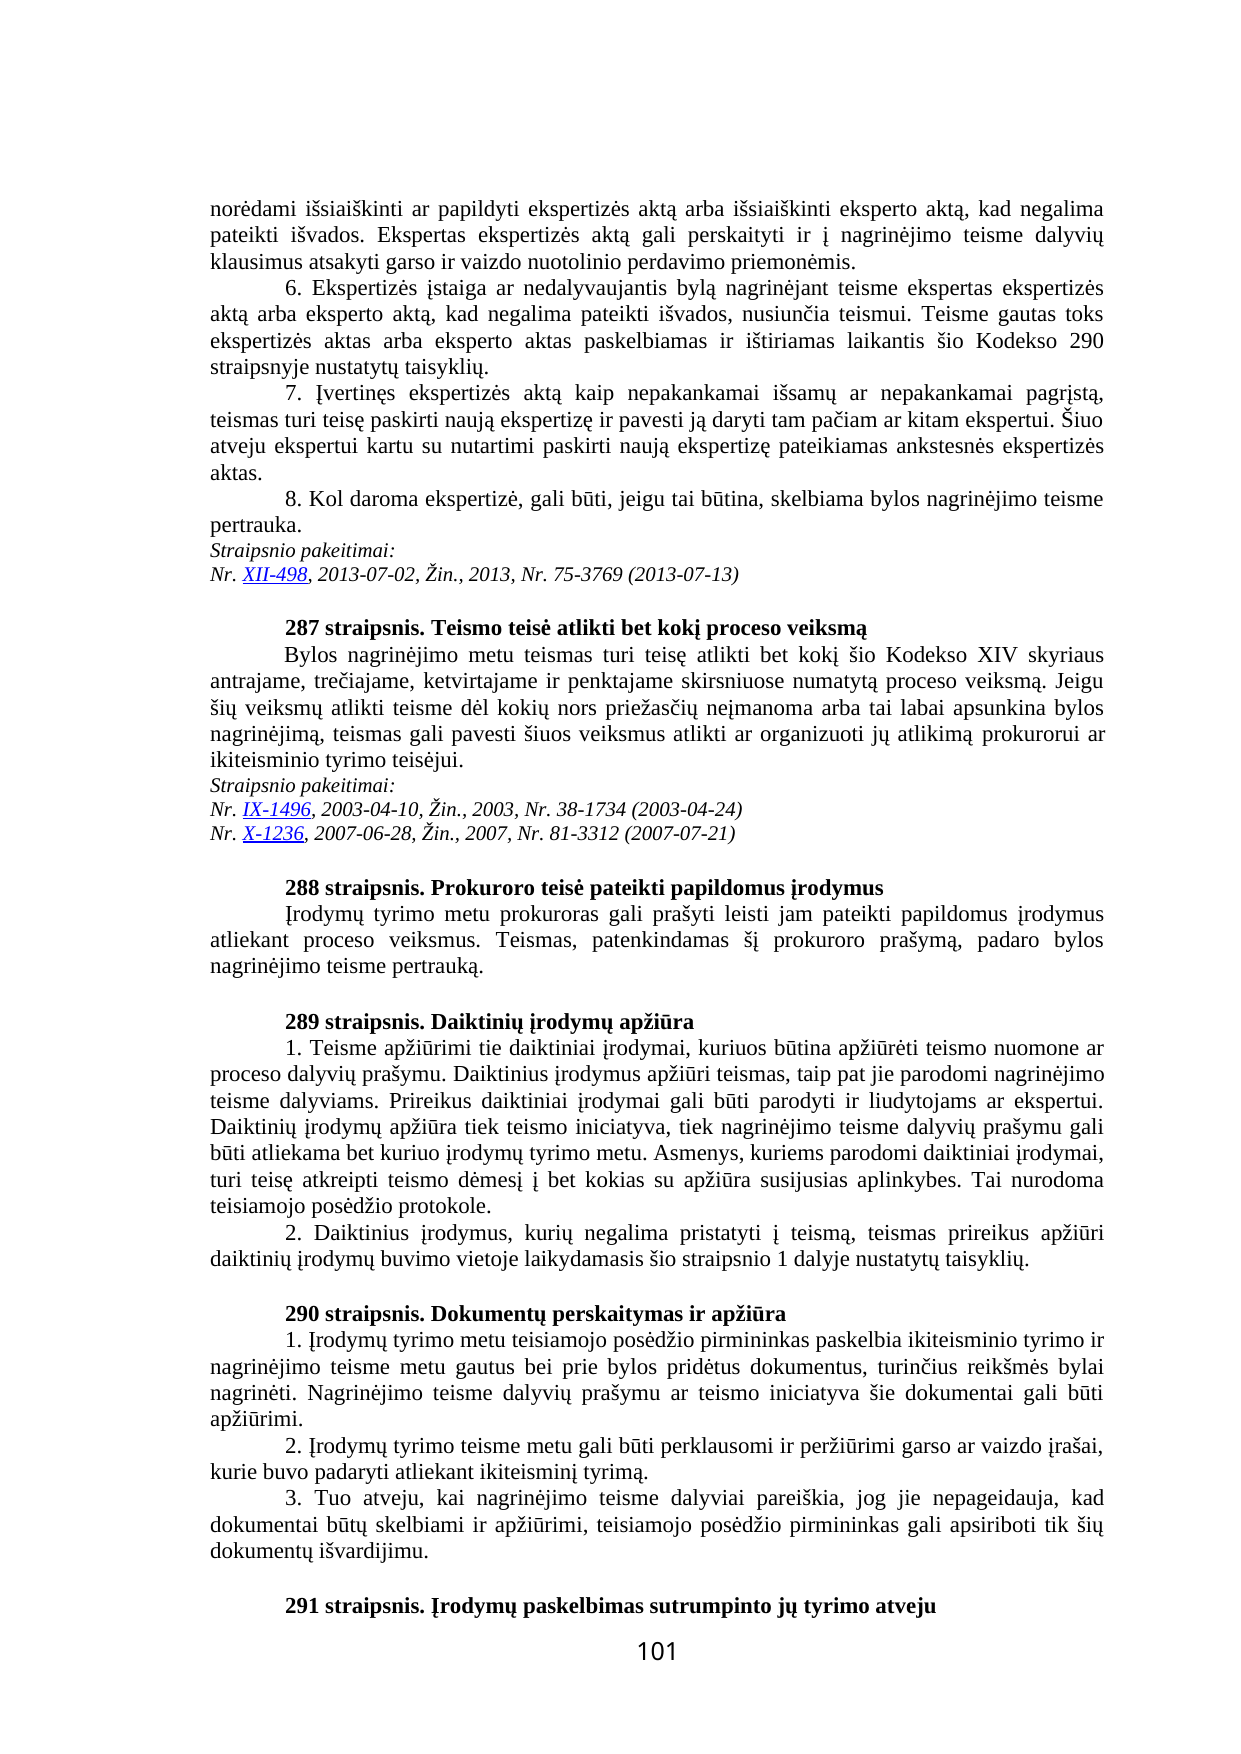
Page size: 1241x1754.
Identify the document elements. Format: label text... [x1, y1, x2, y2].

text Straipsnio pakeitimai: [210, 773, 1106, 797]
text 289 straipsnis. Daiktinių įrodymų apžiūra [210, 1008, 1106, 1034]
text Nr. XII-498, 2013-07-02, Žin., 2013, Nr. 75-3769 (2013-07-13) [210, 562, 1106, 586]
text norėdami išsiaiškinti ar papildyti ekspertizės aktą arba išsiaiškinti eksperto aktą, kad negalima pateikti išvados. Ekspertas ekspertizės aktą gali perskaityti ir į nagrinėjimo teisme dalyvių klausimus atsakyti garso ir vaizdo nuotolinio perdavimo priemonėmis. [210, 195, 1106, 274]
text 2. Įrodymų tyrimo teisme metu gali būti perklausomi ir peržiūrimi garso ar vaizdo įrašai, kurie buvo padaryti atliekant ikiteisminį tyrimą. [210, 1432, 1106, 1484]
text 2. Daiktinius įrodymus, kurių negalima pristatyti į teismą, teismas prireikus apžiūri daiktinių įrodymų buvimo vietoje laikydamasis šio straipsnio 1 dalyje nustatytų taisyklių. [210, 1218, 1106, 1271]
text 290 straipsnis. Dokumentų perskaitymas ir apžiūra [210, 1300, 1106, 1326]
text Nr. IX-1496, 2003-04-10, Žin., 2003, Nr. 38-1734 (2003-04-24) [210, 797, 1106, 821]
text Įrodymų tyrimo metu prokuroras gali prašyti leisti jam pateikti papildomus įrodymus atliekant proceso veiksmus. Teismas, patenkindamas šį prokuroro prašymą, padaro bylos nagrinėjimo teisme pertrauką. [210, 900, 1106, 979]
text 6. Ekspertizės įstaiga ar nedalyvaujantis bylą nagrinėjant teisme ekspertas ekspertizės aktą arba eksperto aktą, kad negalima pateikti išvados, nusiunčia teismui. Teisme gautas toks ekspertizės aktas arba eksperto aktas paskelbiamas ir ištiriamas laikantis šio Kodekso 290 straipsnyje nustatytų taisyklių. [210, 274, 1106, 379]
text 291 straipsnis. Įrodymų paskelbimas sutrumpinto jų tyrimo atveju [210, 1592, 1106, 1619]
text 3. Tuo atveju, kai nagrinėjimo teisme dalyviai pareiškia, jog jie nepageidauja, kad dokumentai būtų skelbiami ir apžiūrimi, teisiamojo posėdžio pirmininkas gali apsiriboti tik šių dokumentų išvardijimu. [210, 1484, 1106, 1563]
text Nr. X-1236, 2007-06-28, Žin., 2007, Nr. 81-3312 (2007-07-21) [210, 821, 1106, 845]
text 1. Teisme apžiūrimi tie daiktiniai įrodymai, kuriuos būtina apžiūrėti teismo nuomone ar proceso dalyvių prašymu. Daiktinius įrodymus apžiūri teismas, taip pat jie parodomi nagrinėjimo teisme dalyviams. Prireikus daiktiniai įrodymai gali būti parodyti ir liudytojams ar ekspertui. Daiktinių įrodymų apžiūra tiek teismo iniciatyva, tiek nagrinėjimo teisme dalyvių prašymu gali būti atliekama bet kuriuo įrodymų tyrimo metu. Asmenys, kuriems parodomi daiktiniai įrodymai, turi teisę atkreipti teismo dėmesį į bet kokias su apžiūra susijusias aplinkybes. Tai nurodoma teisiamojo posėdžio protokole. [210, 1034, 1106, 1218]
text 7. Įvertinęs ekspertizės aktą kaip nepakankamai išsamų ar nepakankamai pagrįstą, teismas turi teisę paskirti naują ekspertizę ir pavesti ją daryti tam pačiam ar kitam ekspertui. Šiuo atveju ekspertui kartu su nutartimi paskirti naują ekspertizę pateikiamas ankstesnės ekspertizės aktas. [210, 379, 1106, 485]
text 8. Kol daroma ekspertizė, gali būti, jeigu tai būtina, skelbiama bylos nagrinėjimo teisme pertrauka. [210, 485, 1106, 538]
text 1. Įrodymų tyrimo metu teisiamojo posėdžio pirmininkas paskelbia ikiteisminio tyrimo ir nagrinėjimo teisme metu gautus bei prie bylos pridėtus dokumentus, turinčius reikšmės bylai nagrinėti. Nagrinėjimo teisme dalyvių prašymu ar teismo iniciatyva šie dokumentai gali būti apžiūrimi. [210, 1326, 1106, 1432]
text Bylos nagrinėjimo metu teismas turi teisę atlikti bet kokį šio Kodekso XIV skyriaus antrajame, trečiajame, ketvirtajame ir penktajame skirsniuose numatytą proceso veiksmą. Jeigu šių veiksmų atlikti teisme dėl kokių nors priežasčių neįmanoma arba tai labai apsunkina bylos nagrinėjimą, teismas gali pavesti šiuos veiksmus atlikti ar organizuoti jų atlikimą prokurorui ar ikiteisminio tyrimo teisėjui. [210, 641, 1106, 773]
text Straipsnio pakeitimai: [210, 538, 1106, 562]
text 288 straipsnis. Prokuroro teisė pateikti papildomus įrodymus [210, 873, 1106, 900]
text 287 straipsnis. Teismo teisė atlikti bet kokį proceso veiksmą [210, 614, 1106, 641]
